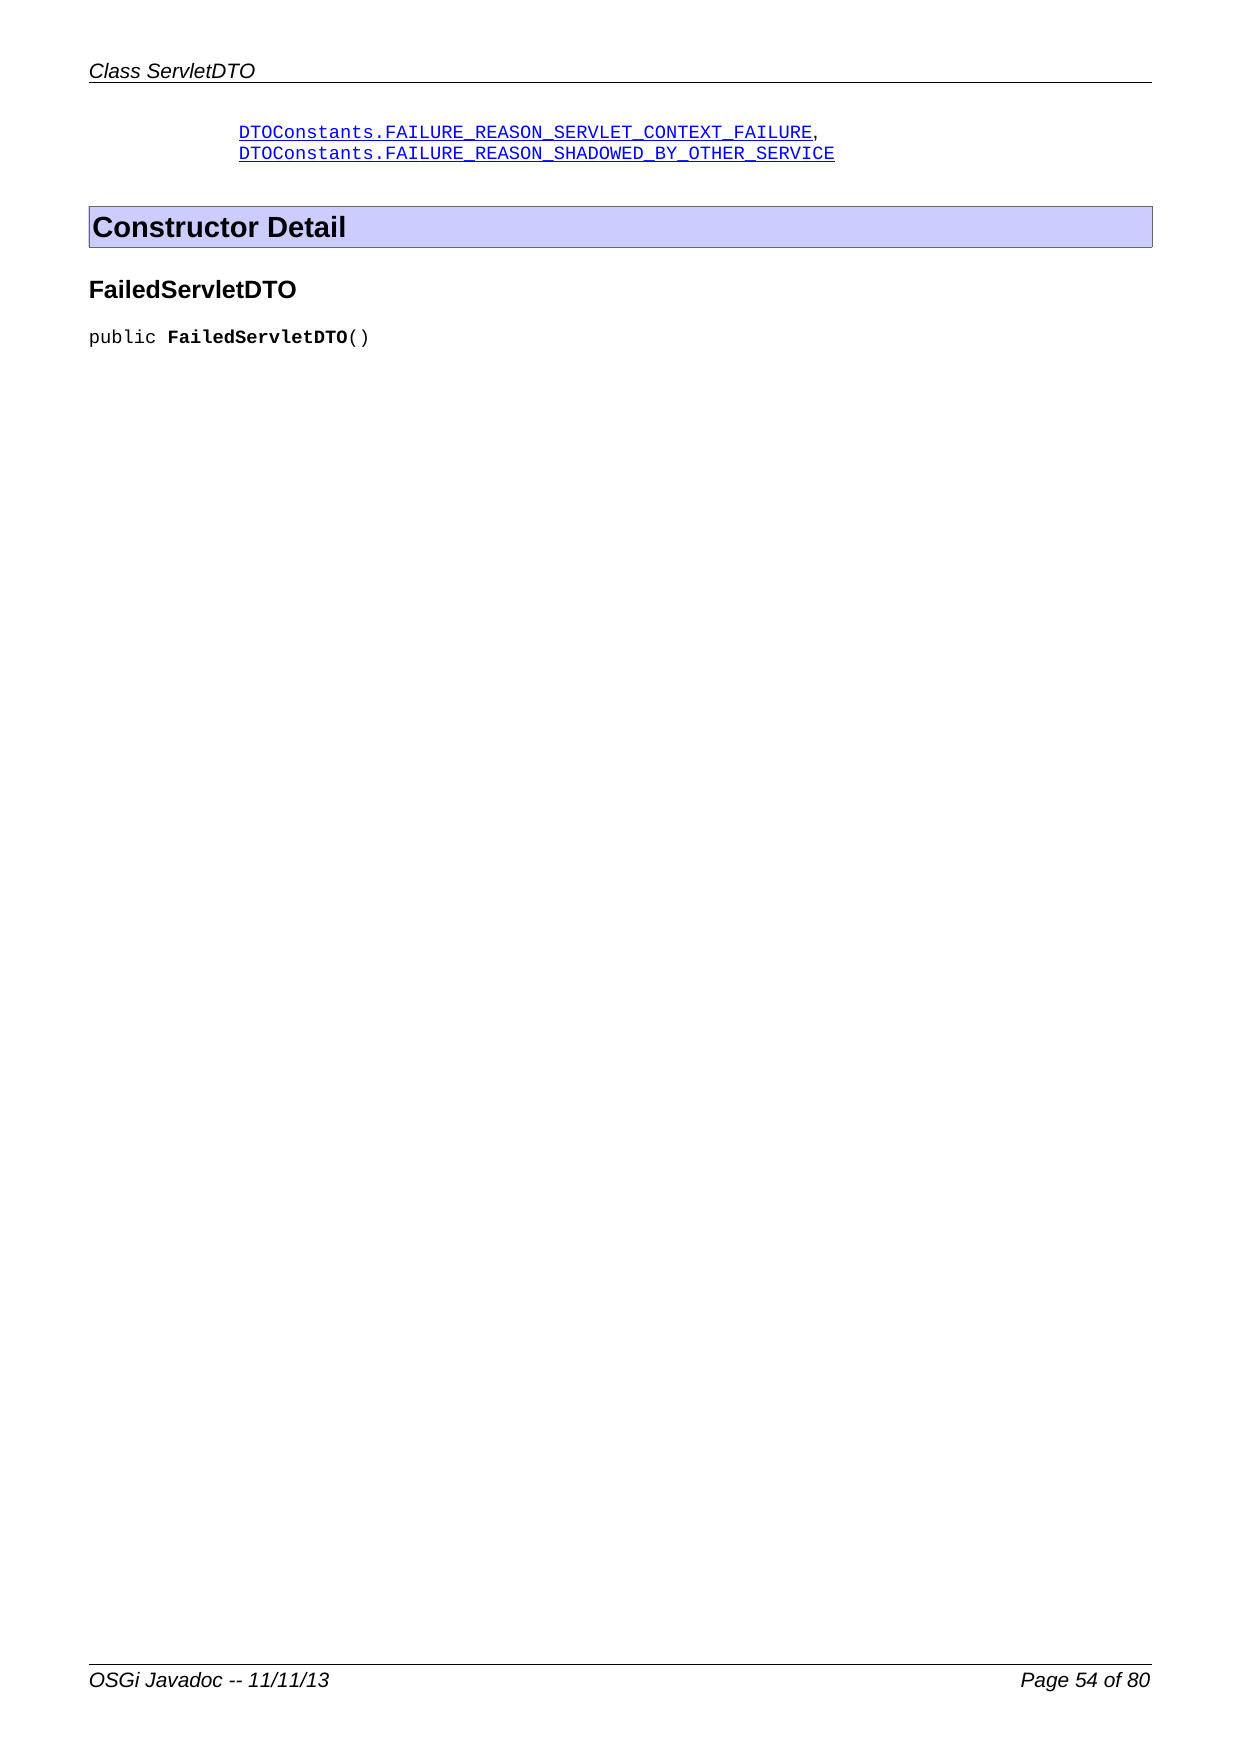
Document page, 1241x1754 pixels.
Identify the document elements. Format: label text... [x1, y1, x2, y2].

subtitle FailedServletDTO [88, 275, 1152, 304]
text public FailedServletDTO() [88, 328, 1152, 349]
text DTOConstants.FAILURE_REASON_SERVLET_CONTEXT_FAILURE, DTOConstants.FAILURE_REASON_SHADOWED_BY_OTHER_SERVICE [238, 118, 1152, 165]
subtitle Constructor Detail [90, 207, 1152, 247]
